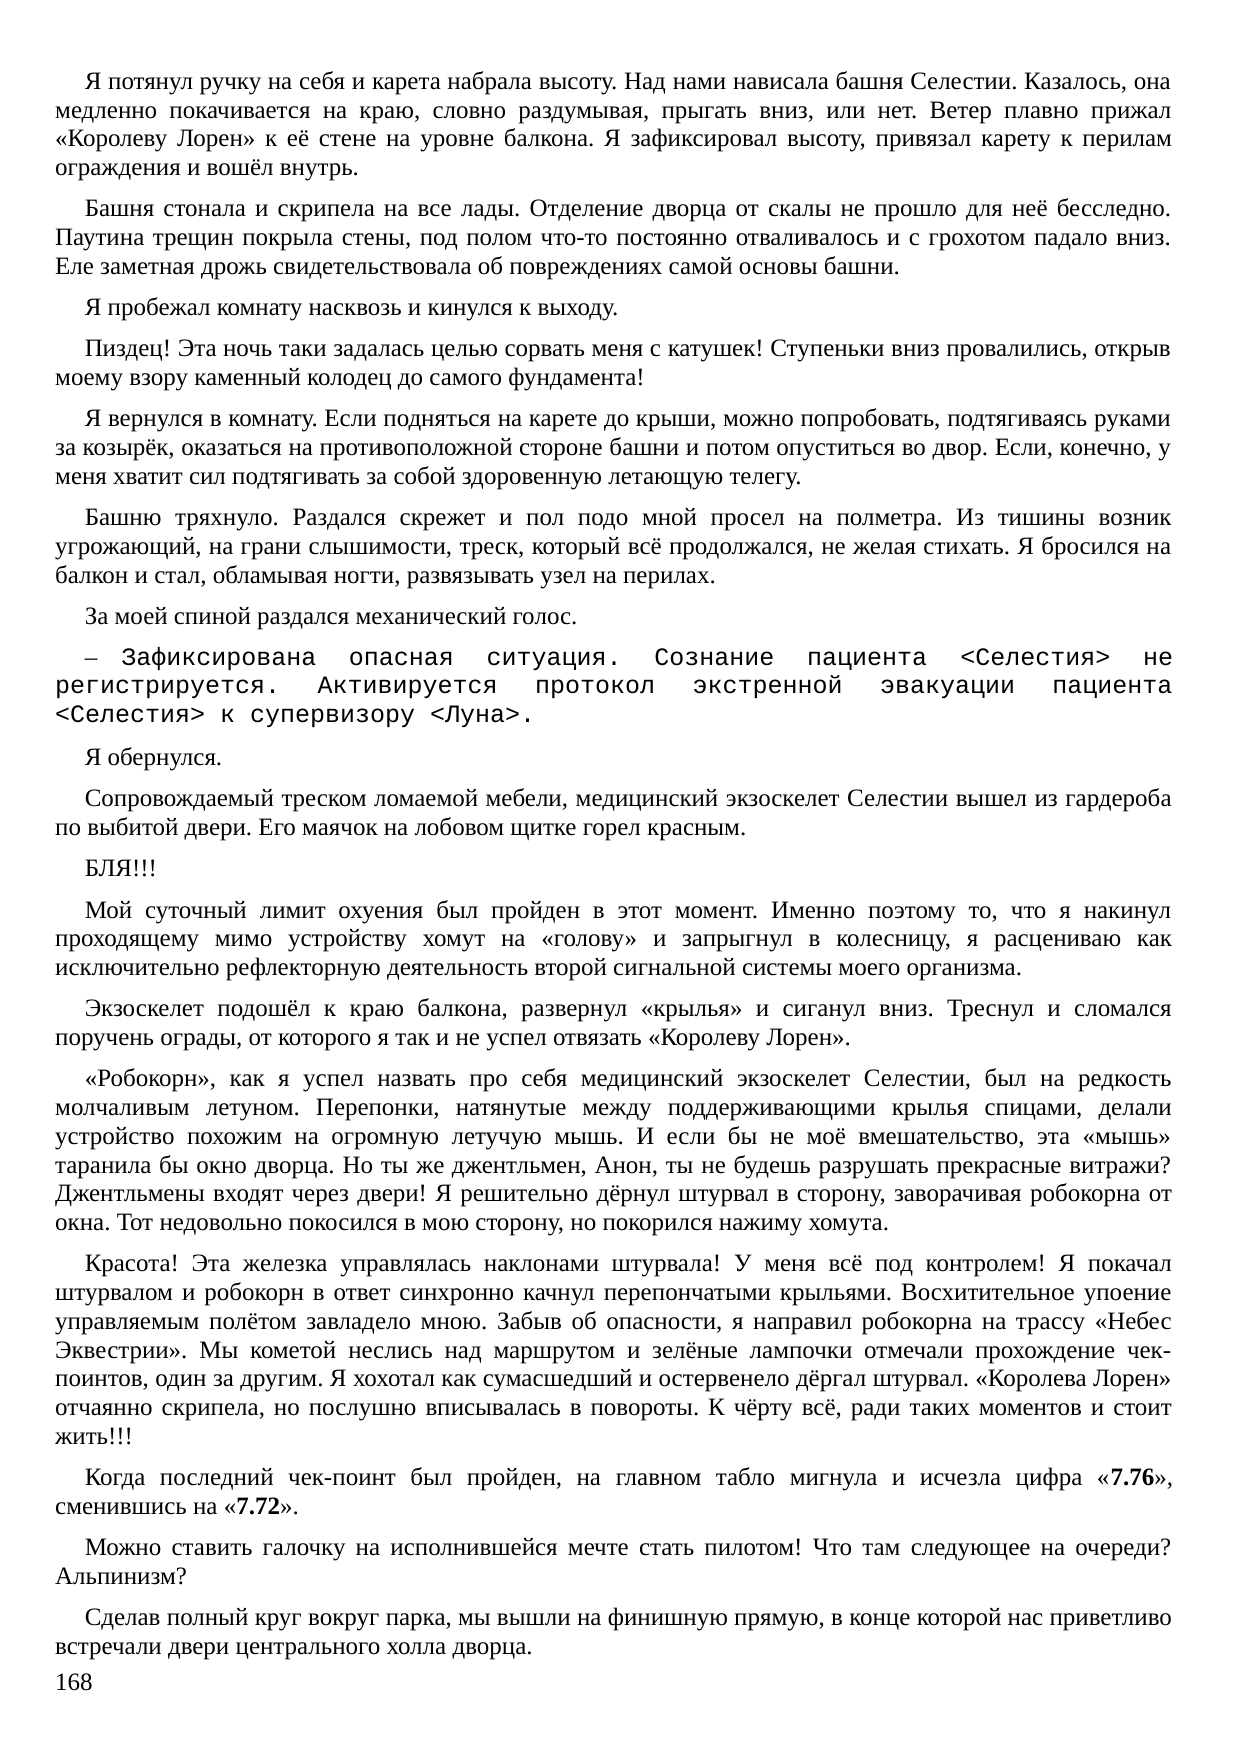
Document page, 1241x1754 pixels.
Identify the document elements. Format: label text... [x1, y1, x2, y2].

text Я пробежал комнату насквозь и кинулся к выходу. [55, 292, 1173, 321]
text Я потянул ручку на себя и карета набрала высоту. Над нами нависала башня Селестии. Казалось, она медленно покачивается на краю, словно раздумывая, прыгать вниз, или нет. Ветер плавно прижал «Королеву Лорен» к её стене на уровне балкона. Я зафиксировал высоту, привязал карету к перилам ограждения и вошёл внутрь. [55, 66, 1173, 181]
text Я вернулся в комнату. Если подняться на карете до крыши, можно попробовать, подтягиваясь руками за козырёк, оказаться на противоположной стороне башни и потом опуститься во двор. Если, конечно, у меня хватит сил подтягивать за собой здоровенную летающую телегу. [55, 403, 1173, 490]
text Экзоскелет подошёл к краю балкона, развернул «крылья» и сиганул вниз. Треснул и сломался поручень ограды, от которого я так и не успел отвязать «Королеву Лорен». [55, 993, 1173, 1051]
text Сопровождаемый треском ломаемой мебели, медицинский экзоскелет Селестии вышел из гардероба по выбитой двери. Его маячок на лобовом щитке горел красным. [55, 783, 1173, 841]
text – Зафиксирована опасная ситуация. Сознание пациента <Селестия> не регистрируется. Активируется протокол экстренной эвакуации пациента <Селестия> к супервизору <Луна>. [55, 642, 1173, 730]
text Башню тряхнуло. Раздался скрежет и пол подо мной просел на полметра. Из тишины возник угрожающий, на грани слышимости, треск, который всё продолжался, не желая стихать. Я бросился на балкон и стал, обламывая ногти, развязывать узел на перилах. [55, 502, 1173, 588]
text Красота! Эта железка управлялась наклонами штурвала! У меня всё под контролем! Я покачал штурвалом и робокорн в ответ синхронно качнул перепончатыми крыльями. Восхитительное упоение управляемым полётом завладело мною. Забыв об опасности, я направил робокорна на трассу «Небес Эквестрии». Мы кометой неслись над маршрутом и зелёные лампочки отмечали прохождение чек-поинтов, один за другим. Я хохотал как сумасшедший и остервенело дёргал штурвал. «Королева Лорен» отчаянно скрипела, но послушно вписывалась в повороты. К чёрту всё, ради таких моментов и стоит жить!!! [55, 1248, 1173, 1450]
text Можно ставить галочку на исполнившейся мечте стать пилотом! Что там следующее на очереди? Альпинизм? [55, 1532, 1173, 1590]
text Когда последний чек-поинт был пройден, на главном табло мигнула и исчезла цифра «7.76», сменившись на «7.72». [55, 1462, 1173, 1520]
text Пиздец! Эта ночь таки задалась целью сорвать меня с катушек! Ступеньки вниз провалились, открыв моему взору каменный колодец до самого фундамента! [55, 333, 1173, 391]
text За моей спиной раздался механический голос. [55, 601, 1173, 630]
text Башня стонала и скрипела на все лады. Отделение дворца от скалы не прошло для неё бесследно. Паутина трещин покрыла стены, под полом что-то постоянно отваливалось и с грохотом падало вниз. Еле заметная дрожь свидетельствовала об повреждениях самой основы башни. [55, 193, 1173, 280]
text БЛЯ!!! [55, 853, 1173, 882]
text Сделав полный круг вокруг парка, мы вышли на финишную прямую, в конце которой нас приветливо встречали двери центрального холла дворца. [55, 1602, 1173, 1660]
text Мой суточный лимит охуения был пройден в этот момент. Именно поэтому то, что я накинул проходящему мимо устройству хомут на «голову» и запрыгнул в колесницу, я расцениваю как исключительно рефлекторную деятельность второй сигнальной системы моего организма. [55, 895, 1173, 981]
text Я обернулся. [55, 742, 1173, 771]
text «Робокорн», как я успел назвать про себя медицинский экзоскелет Селестии, был на редкость молчаливым летуном. Перепонки, натянутые между поддерживающими крылья спицами, делали устройство похожим на огромную летучую мышь. И если бы не моё вмешательство, эта «мышь» таранила бы окно дворца. Но ты же джентльмен, Анон, ты не будешь разрушать прекрасные витражи? Джентльмены входят через двери! Я решительно дёрнул штурвал в сторону, заворачивая робокорна от окна. Тот недовольно покосился в мою сторону, но покорился нажиму хомута. [55, 1063, 1173, 1236]
